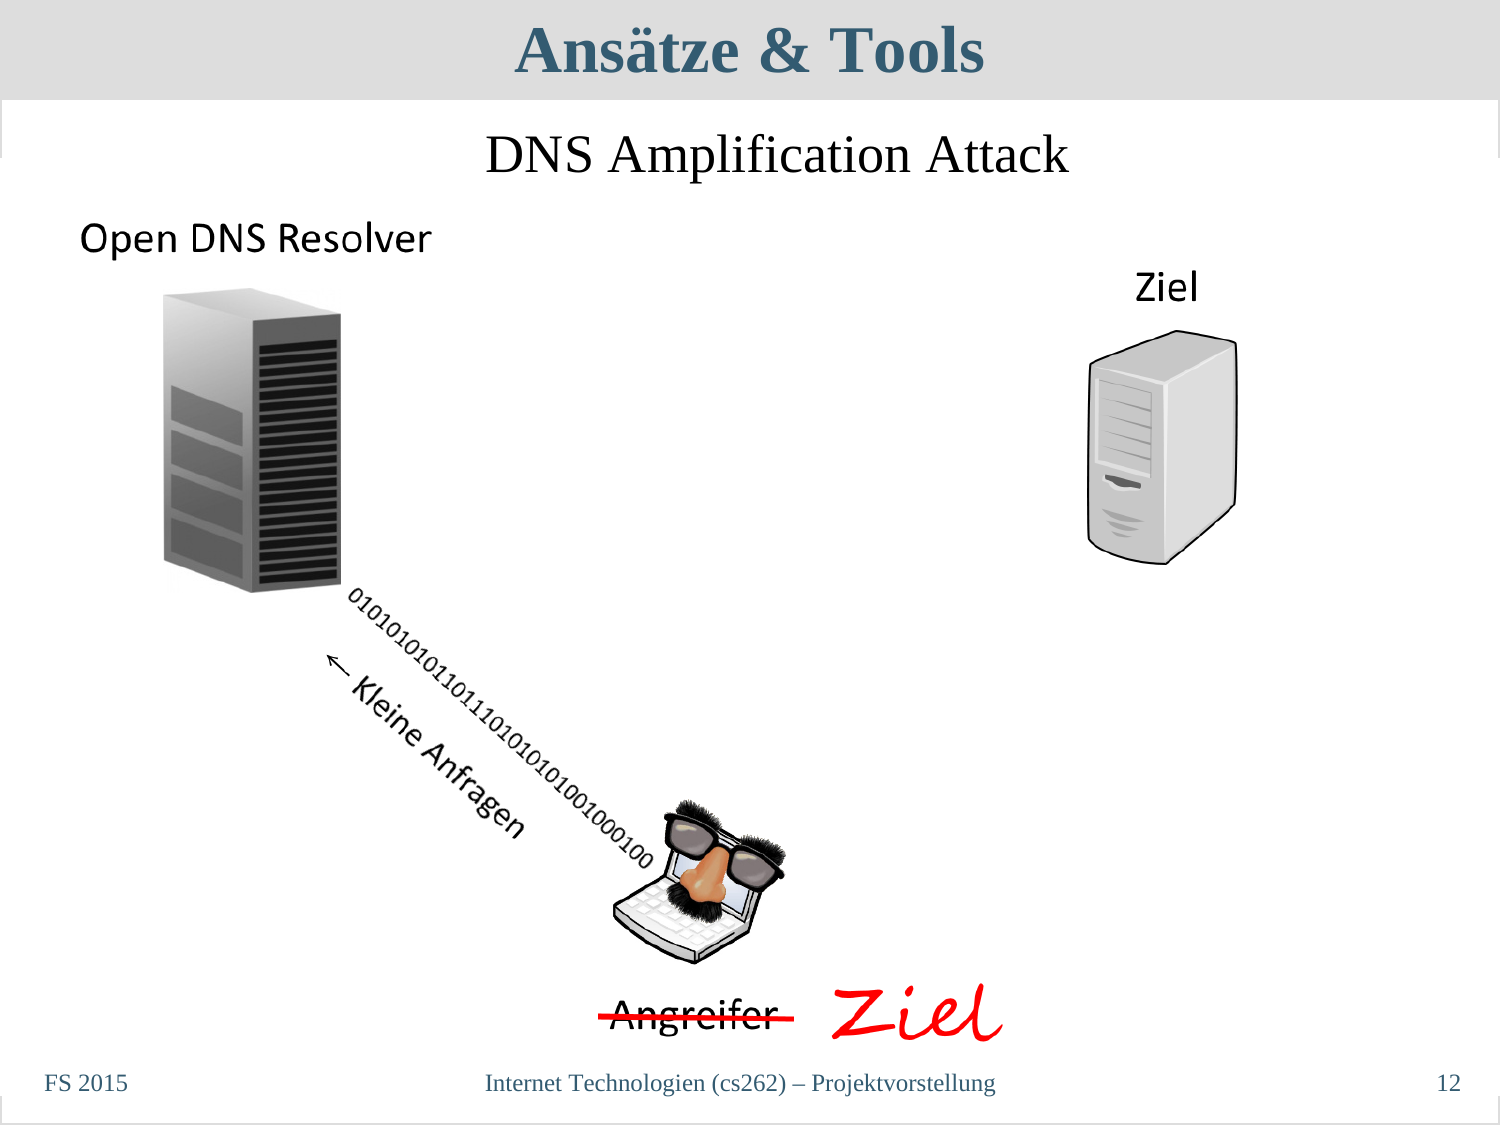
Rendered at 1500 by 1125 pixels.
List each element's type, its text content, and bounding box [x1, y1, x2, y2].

text_box FS 2015 [29, 1058, 195, 1097]
text_box [1375, 1058, 1477, 1097]
text_box Internet Technologien (cs262) – Projektvorstellung [300, 1058, 1201, 1107]
picture [0, 1004, 1500, 1096]
list DNS Amplification Attack [0, 116, 1500, 1004]
title Ansätze & Tools [0, 0, 1500, 100]
